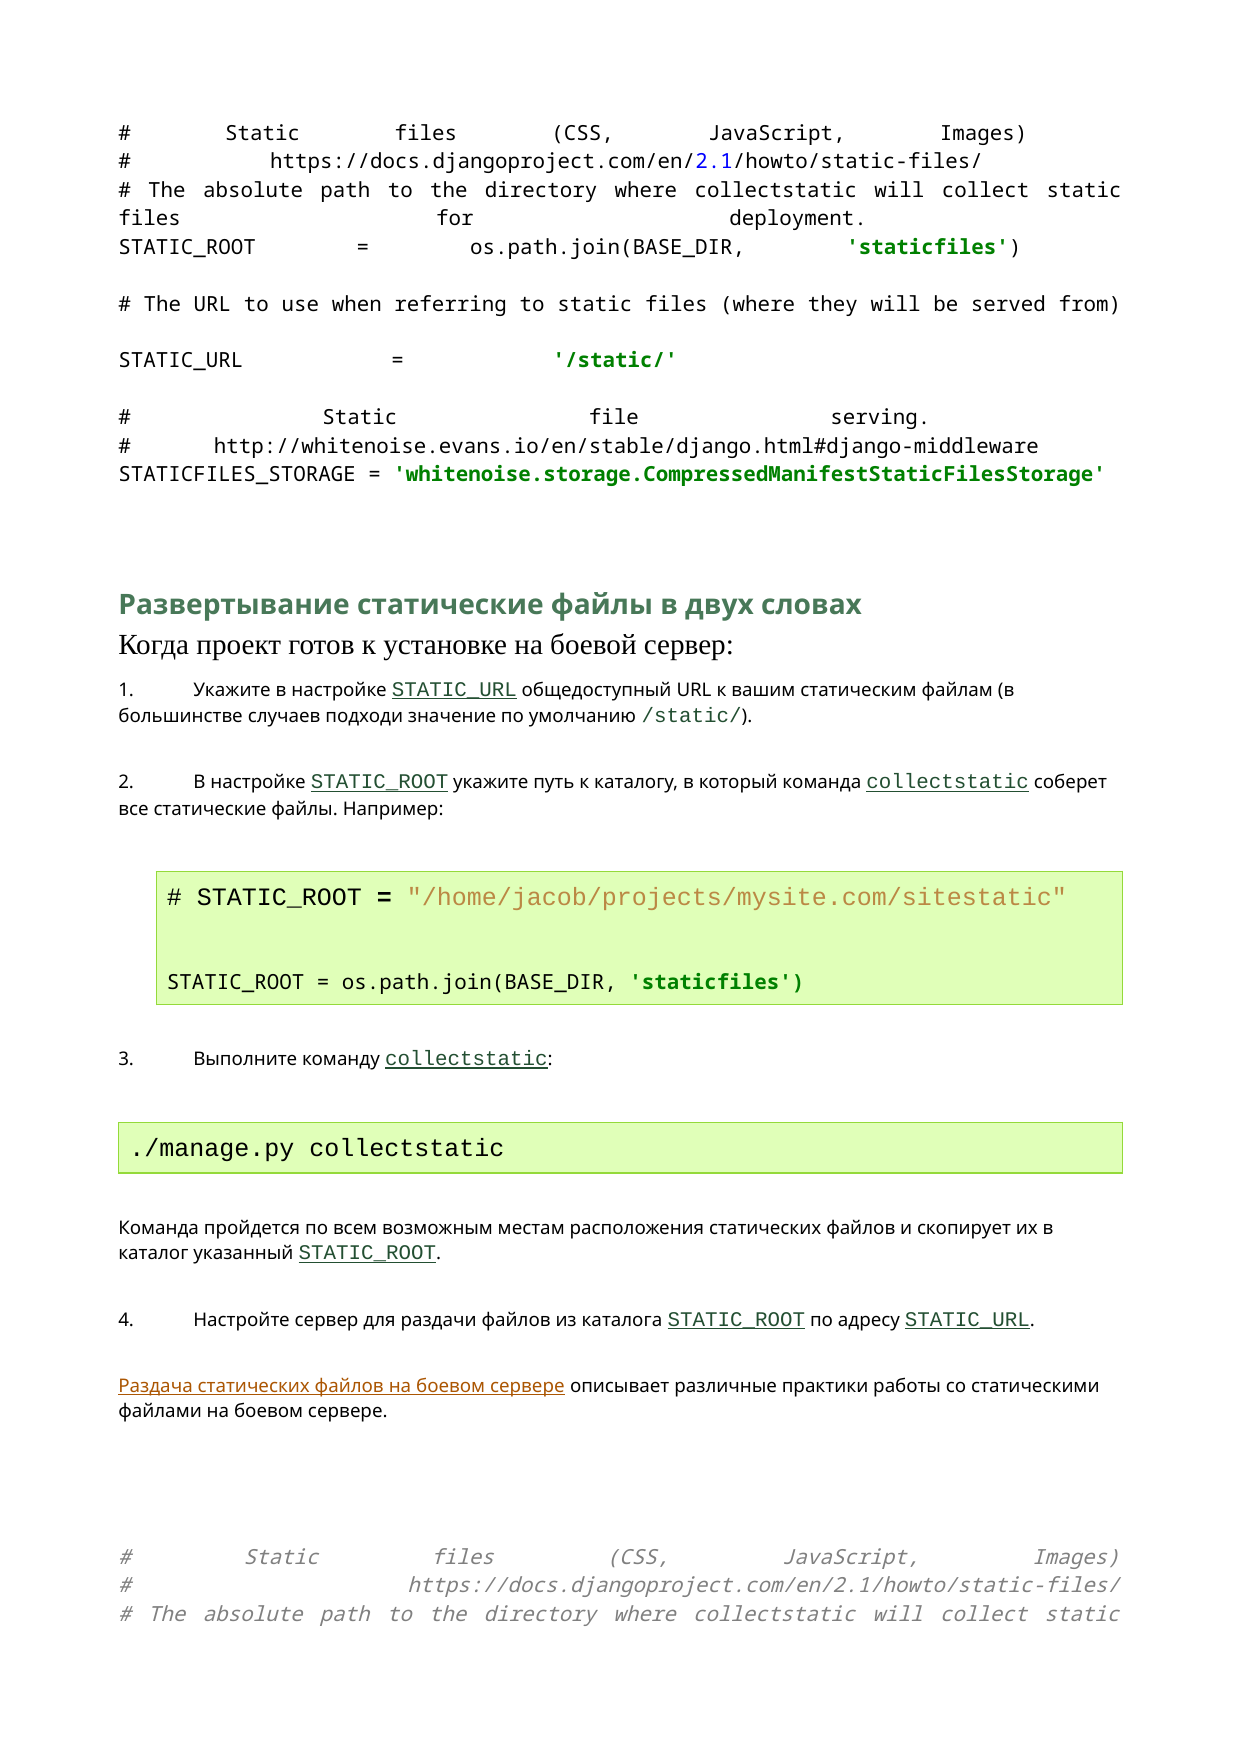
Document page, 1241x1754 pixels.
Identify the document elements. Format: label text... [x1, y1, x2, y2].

subtitle Развертывание статические файлы в двух словах [118, 584, 1122, 622]
text ./manage.py collectstatic [119, 1123, 1122, 1172]
list Укажите в настройке STATIC_URL общедоступный URL к вашим статическим файлам (в большинстве случаев подходи значение по умолчанию /static/). [118, 676, 1122, 729]
list Настройте сервер для раздачи файлов из каталога STATIC_ROOT по адресу STATIC_URL. [118, 1306, 1122, 1332]
text Команда пройдется по всем возможным местам расположения статических файлов и скопирует их в каталог указанный STATIC_ROOT. [118, 1214, 1122, 1266]
text # STATIC_ROOT = "/home/jacob/projects/mysite.com/sitestatic" [157, 872, 1122, 913]
text Раздача статических файлов на боевом сервере описывает различные практики работы со статическими файлами на боевом сервере. [118, 1372, 1122, 1423]
list Выполните команду collectstatic: [118, 1045, 1122, 1072]
text Когда проект готов к установке на боевой сервер: [118, 627, 1122, 661]
text # Static files (CSS, JavaScript, Images) # https://docs.djangoproject.com/en/2.1/howto/static-files/ # The absolute path to the directory where collectstatic will collect static files for deployment. STATIC_ROOT = os.path.join(BASE_DIR, 'staticfiles') # The URL to use when referring to static files (where they will be served from) STATIC_URL = '/static/' # Static file serving. # http://whitenoise.evans.io/en/stable/django.html#django-middleware STATICFILES_STORAGE = 'whitenoise.storage.CompressedManifestStaticFilesStorage' [118, 118, 1122, 488]
text # Static files (CSS, JavaScript, Images) # https://docs.djangoproject.com/en/2.1/howto/static-files/ # The absolute path to the directory where collectstatic will collect static [118, 1542, 1122, 1627]
list В настройке STATIC_ROOT укажите путь к каталогу, в который команда collectstatic соберет все статические файлы. Например: [118, 769, 1122, 821]
text STATIC_ROOT = os.path.join(BASE_DIR, 'staticfiles') [157, 953, 1122, 1004]
